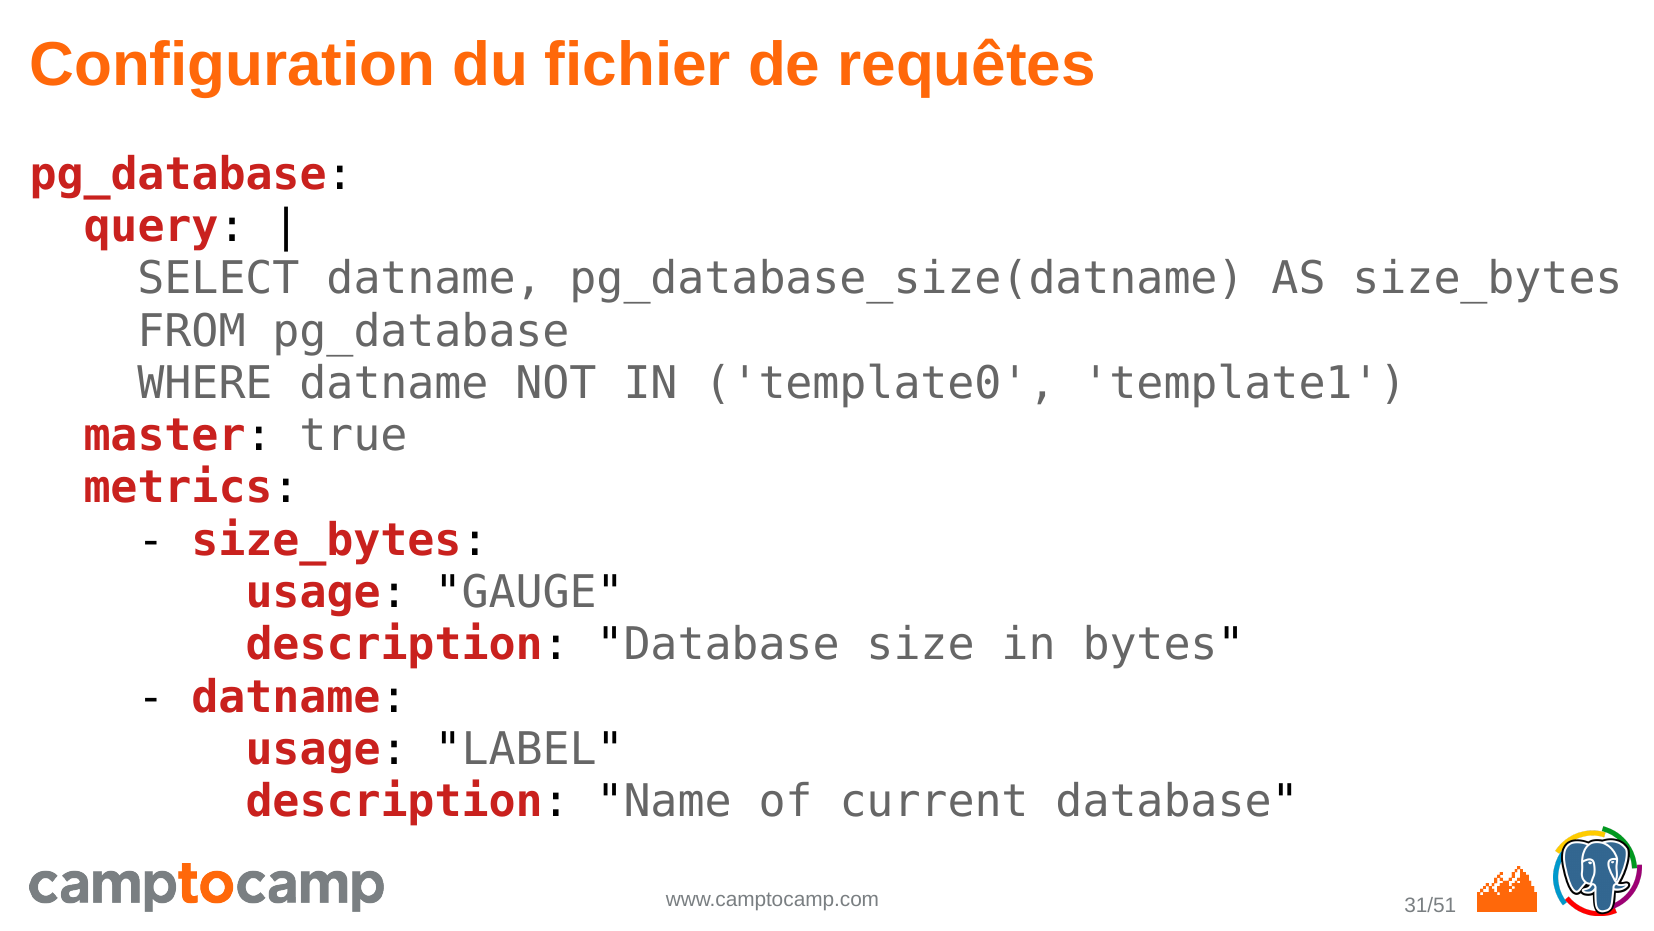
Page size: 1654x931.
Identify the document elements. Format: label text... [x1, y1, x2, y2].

picture [29, 863, 384, 912]
picture [1553, 826, 1642, 916]
picture [1477, 866, 1537, 912]
list pg_database: query: | SELECT datname, pg_database_size(datname) AS size_bytes FROM pg_database WHERE datname NOT IN ('template0', 'template1') master: true metrics: - size_bytes: usage: "GAUGE" description: "Database size in bytes" - datname: usage: "LABEL" description: "Name of current database" [29, 147, 1625, 849]
title Configuration du fichier de requêtes [29, 29, 1625, 147]
